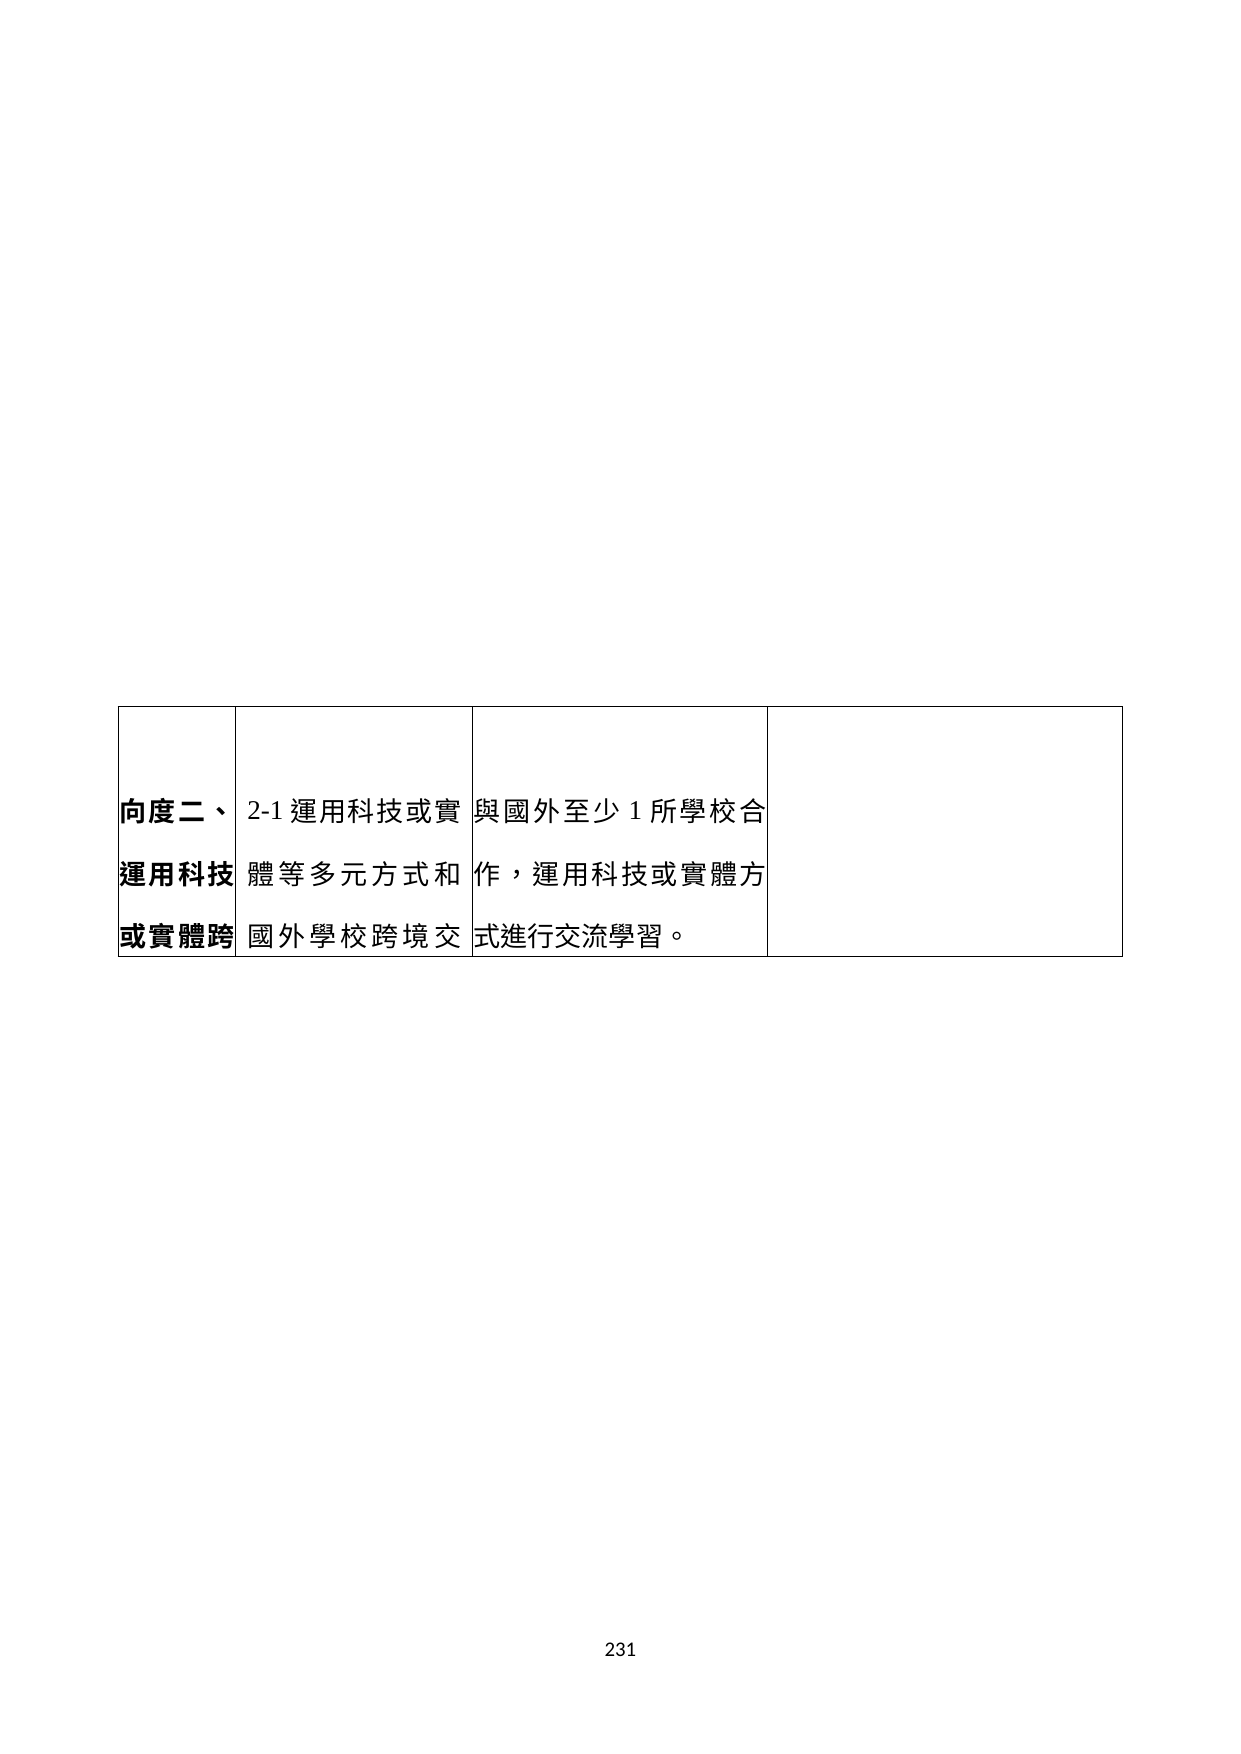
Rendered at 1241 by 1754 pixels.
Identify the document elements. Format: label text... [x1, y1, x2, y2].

table_cell 與國外至少1所學校合作，運用科技或實體方式進行交流學習。 [473, 707, 767, 956]
table_cell [768, 707, 1122, 956]
table_cell 向度二、運用科技或實體跨 [119, 707, 235, 956]
table_cell 2-1運用科技或實體等多元方式和國外學校跨境交 [236, 707, 472, 956]
